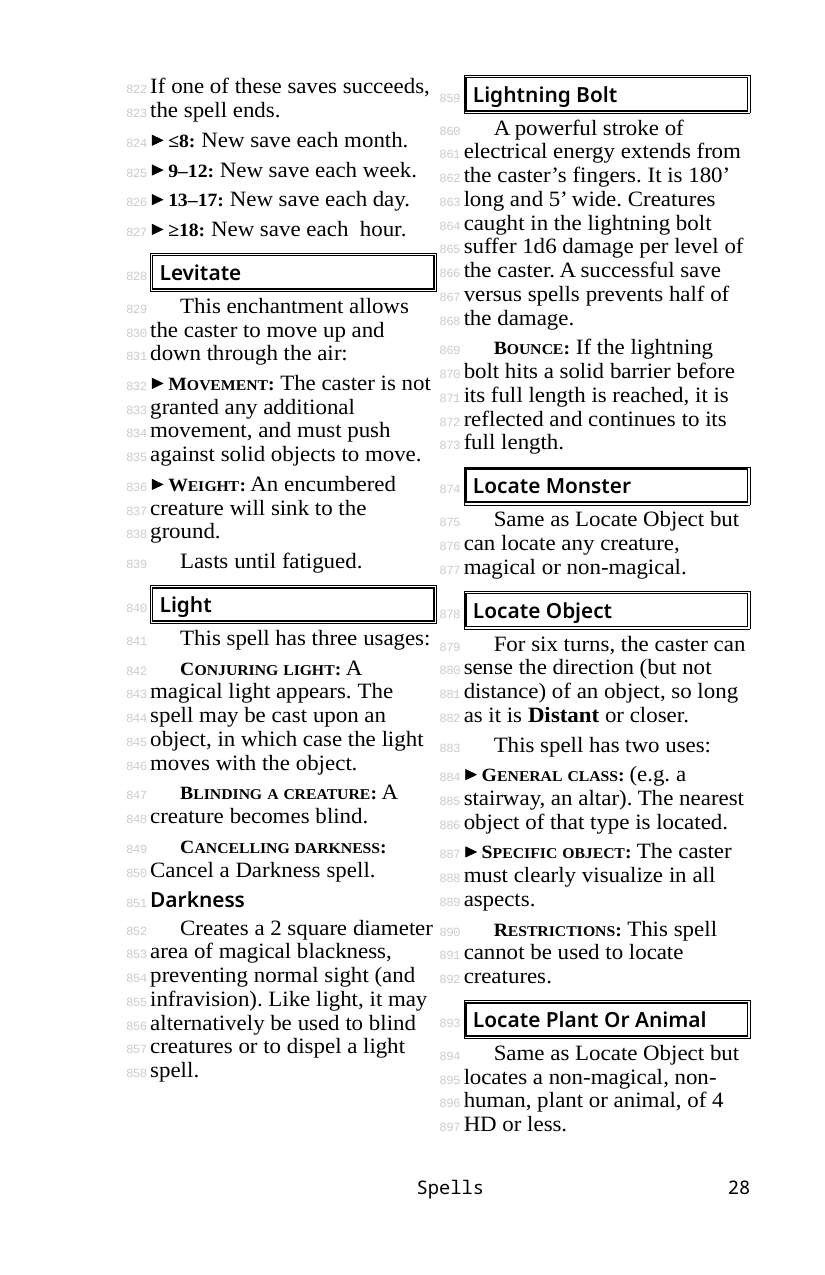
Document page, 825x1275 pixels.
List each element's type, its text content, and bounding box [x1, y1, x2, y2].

subtitle Locate Monster [467, 470, 747, 501]
text Same as Locate Object but locates a non-magical, non-human, plant or animal, of 4 HD or less. [463, 1042, 750, 1136]
text For six turns, the caster can sense the direction (but not distance) of an object, so long as it is distant or closer. [463, 632, 750, 727]
list Movement: The caster is not granted any additional movement, and must push against solid objects to move. [150, 372, 437, 466]
text This spell has two uses: [463, 733, 750, 757]
text Bounce: If the lightning bolt hits a solid barrier before its full length is reached, it is reflected and continues to its full length. [463, 336, 750, 454]
list 13–17: New save each day. [150, 188, 437, 211]
text Cancelling darkness: Cancel a Darkness spell. [150, 834, 437, 882]
list Specific object: The caster must clearly visualize in all aspects. [463, 840, 750, 911]
text Conjuring light: A magical light appears. The spell may be cast upon an object, in which case the light moves with the object. [150, 656, 437, 775]
subtitle Lightning Bolt [467, 78, 747, 110]
text This enchantment allows the caster to move up and down through the air: [150, 294, 437, 366]
text Lasts until fatigued. [150, 550, 437, 573]
list ≤8: New save each month. [150, 128, 437, 152]
text Restrictions: This spell cannot be used to locate creatures. [463, 917, 750, 988]
list ≥18: New save each hour. [150, 217, 437, 241]
text Creates a 2 square diameter area of magical blackness, preventing normal sight (and infravision). Like light, it may alternatively be used to blind creatures or to dispel a light spell. [150, 916, 437, 1082]
list 9–12: New save each week. [150, 158, 437, 182]
list Weight: An encumbered creature will sink to the ground. [150, 472, 437, 544]
subtitle Darkness [150, 885, 437, 913]
text This spell has three usages: [150, 627, 437, 650]
text A powerful stroke of electrical energy extends from the caster’s fingers. It is 180’ long and 5’ wide. Creatures caught in the lightning bolt suffer 1d6 damage per level of the caster. A successful save versus spells prevents half of the damage. [463, 116, 750, 330]
subtitle Locate Object [467, 594, 747, 626]
subtitle Locate Plant or Animal [467, 1004, 747, 1035]
text If one of these saves succeeds, the spell ends. [150, 75, 437, 122]
list General class: (e.g. a stairway, an altar). The nearest object of that type is located. [463, 763, 750, 834]
text Blinding a creature: A creature becomes blind. [150, 781, 437, 828]
text Same as Locate Object but can locate any creature, magical or non-magical. [463, 508, 750, 579]
